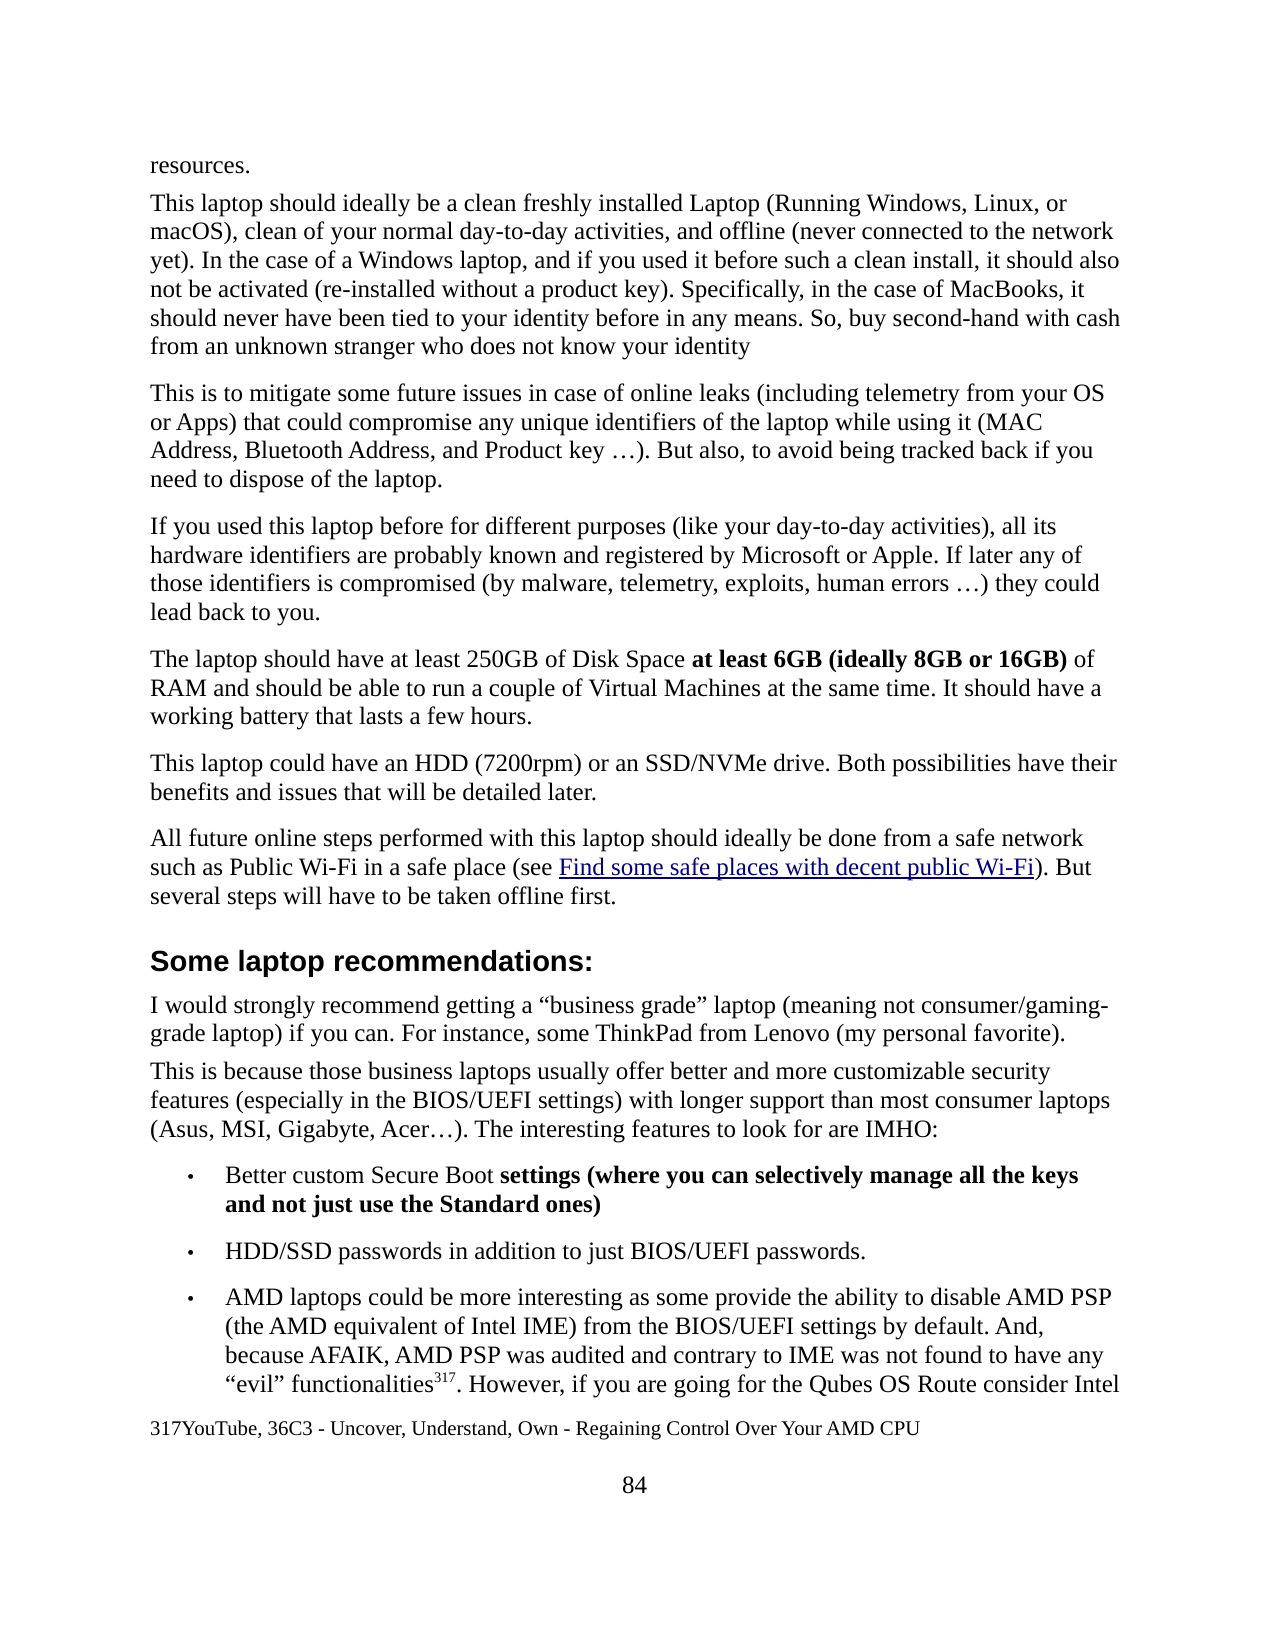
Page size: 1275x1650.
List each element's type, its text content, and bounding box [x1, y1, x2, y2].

text resources. [150, 150, 1125, 179]
text This laptop could have an HDD (7200rpm) or an SSD/NVMe drive. Both possibilities have their benefits and issues that will be detailed later. [150, 748, 1125, 806]
text This laptop should ideally be a clean freshly installed Laptop (Running Windows, Linux, or macOS), clean of your normal day-to-day activities, and offline (never connected to the network yet). In the case of a Windows laptop, and if you used it before such a clean install, it should also not be activated (re-installed without a product key). Specifically, in the case of MacBooks, it should never have been tied to your identity before in any means. So, buy second-hand with cash from an unknown stranger who does not know your identity [150, 188, 1125, 360]
text The laptop should have at least 250GB of Disk Space at least 6GB (ideally 8GB or 16GB) of RAM and should be able to run a couple of Virtual Machines at the same time. It should have a working battery that lasts a few hours. [150, 644, 1125, 730]
text This is to mitigate some future issues in case of online leaks (including telemetry from your OS or Apps) that could compromise any unique identifiers of the laptop while using it (MAC Address, Bluetooth Address, and Product key …). But also, to avoid being tracked back if you need to dispose of the laptop. [150, 378, 1125, 493]
text All future online steps performed with this laptop should ideally be done from a safe network such as Public Wi-Fi in a safe place (see Find some safe places with decent public Wi-Fi). But several steps will have to be taken offline first. [150, 823, 1125, 910]
list HDD/SSD passwords in addition to just BIOS/UEFI passwords. [187, 1236, 1125, 1264]
list AMD laptops could be more interesting as some provide the ability to disable AMD PSP (the AMD equivalent of Intel IME) from the BIOS/UEFI settings by default. And, because AFAIK, AMD PSP was audited and contrary to IME was not found to have any “evil” functionalities. However, if you are going for the Qubes OS Route consider Intel [187, 1282, 1125, 1397]
list Better custom Secure Boot settings (where you can selectively manage all the keys and not just use the Standard ones) [187, 1160, 1125, 1218]
list YouTube, 36C3 - Uncover, Understand, Own - Regaining Control Over Your AMD CPU [150, 1416, 1125, 1440]
subtitle Some laptop recommendations: [150, 944, 1125, 977]
text This is because those business laptops usually offer better and more customizable security features (especially in the BIOS/UEFI settings) with longer support than most consumer laptops (Asus, MSI, Gigabyte, Acer…). The interesting features to look for are IMHO: [150, 1056, 1125, 1142]
text If you used this laptop before for different purposes (like your day-to-day activities), all its hardware identifiers are probably known and registered by Microsoft or Apple. If later any of those identifiers is compromised (by malware, telemetry, exploits, human errors …) they could lead back to you. [150, 511, 1125, 626]
text I would strongly recommend getting a “business grade” laptop (meaning not consumer/gaming-grade laptop) if you can. For instance, some ThinkPad from Lenovo (my personal favorite). [150, 990, 1125, 1047]
